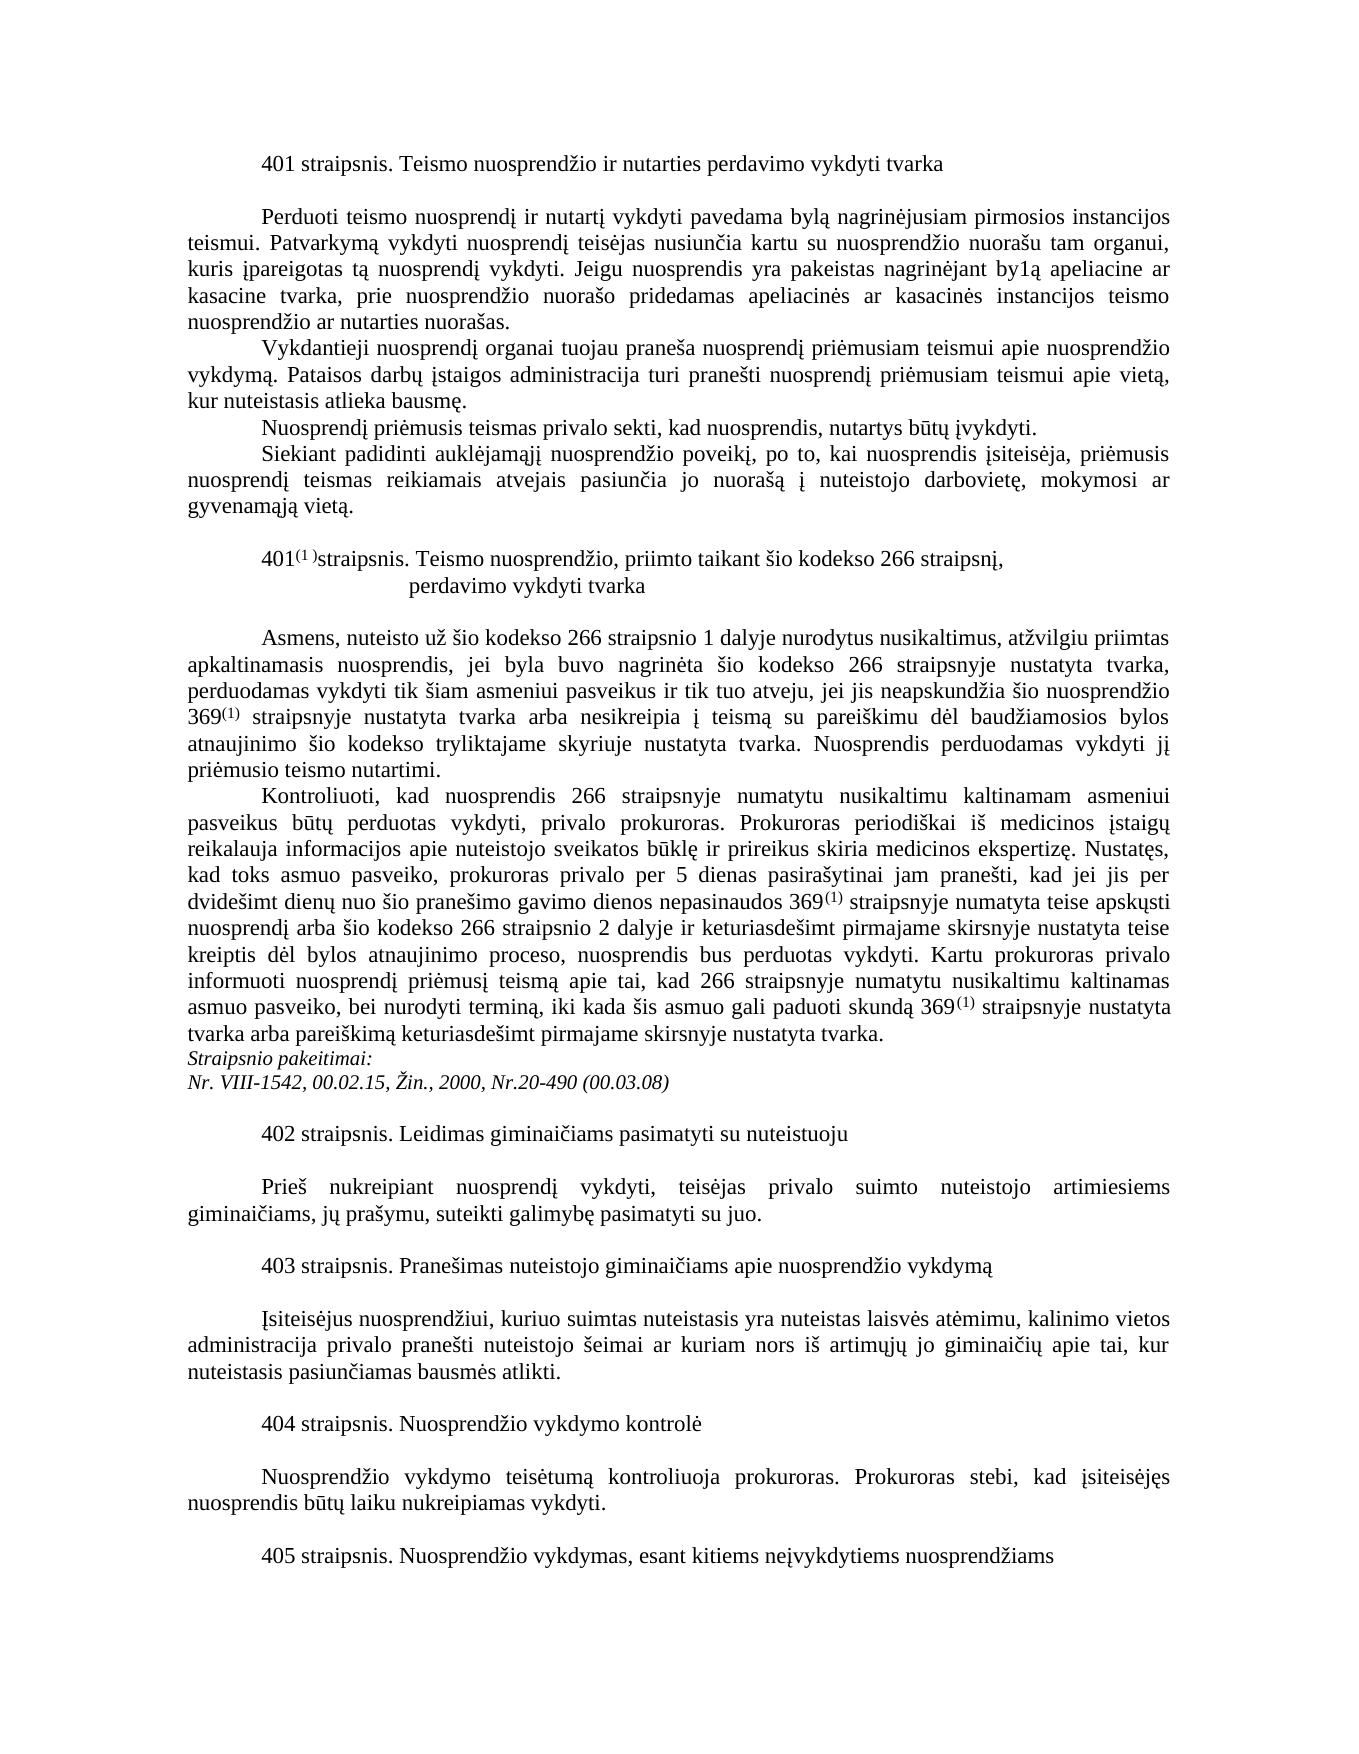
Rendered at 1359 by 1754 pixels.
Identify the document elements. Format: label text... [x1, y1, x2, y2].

text 401 straipsnis. Teismo nuosprendžio ir nutarties perdavimo vykdyti tvarka [187, 150, 1171, 176]
text Vykdantieji nuosprendį organai tuojau praneša nuosprendį priėmusiam teismui apie nuosprendžio vykdymą. Pataisos darbų įstaigos administracija turi pranešti nuosprendį priėmusiam teismui apie vietą, kur nuteistasis atlieka bausmę. [187, 334, 1171, 413]
text Kontroliuoti, kad nuosprendis 266 straipsnyje numatytu nusikaltimu kaltinamam asmeniui pasveikus būtų perduotas vykdyti, privalo prokuroras. Prokuroras periodiškai iš medicinos įstaigų reikalauja informacijos apie nuteistojo sveikatos būklę ir prireikus skiria medicinos ekspertizę. Nustatęs, kad toks asmuo pasveiko, prokuroras privalo per 5 dienas pasirašytinai jam pranešti, kad jei jis per dvidešimt dienų nuo šio pranešimo gavimo dienos nepasinaudos 369(1) straipsnyje numatyta teise apskųsti nuosprendį arba šio kodekso 266 straipsnio 2 dalyje ir keturiasdešimt pirmajame skirsnyje nustatyta teise kreiptis dėl bylos atnaujinimo proceso, nuosprendis bus perduotas vykdyti. Kartu prokuroras privalo informuoti nuosprendį priėmusį teismą apie tai, kad 266 straipsnyje numatytu nusikaltimu kaltinamas asmuo pasveiko, bei nurodyti terminą, iki kada šis asmuo gali paduoti skundą 369(1) straipsnyje nustatyta tvarka arba pareiškimą keturiasdešimt pirmajame skirsnyje nustatyta tvarka. [187, 782, 1171, 1046]
text Siekiant padidinti auklėjamąjį nuosprendžio poveikį, po to, kai nuosprendis įsiteisėja, priėmusis nuosprendį teismas reikiamais atvejais pasiunčia jo nuorašą į nuteistojo darbovietę, mokymosi ar gyvenamąją vietą. [187, 440, 1171, 519]
text 404 straipsnis. Nuosprendžio vykdymo kontrolė [187, 1410, 1171, 1437]
text Nuosprendį priėmusis teismas privalo sekti, kad nuosprendis, nutartys būtų įvykdyti. [187, 413, 1171, 440]
text perdavimo vykdyti tvarka [409, 572, 1171, 598]
text Asmens, nuteisto už šio kodekso 266 straipsnio 1 dalyje nurodytus nusikaltimus, atžvilgiu priimtas apkaltinamasis nuosprendis, jei byla buvo nagrinėta šio kodekso 266 straipsnyje nustatyta tvarka, perduodamas vykdyti tik šiam asmeniui pasveikus ir tik tuo atveju, jei jis neapskundžia šio nuosprendžio 369(1) straipsnyje nustatyta tvarka arba nesikreipia į teismą su pareiškimu dėl baudžiamosios bylos atnaujinimo šio kodekso tryliktajame skyriuje nustatyta tvarka. Nuosprendis perduodamas vykdyti jį priėmusio teismo nutartimi. [187, 624, 1171, 782]
text Straipsnio pakeitimai: [187, 1046, 1171, 1070]
text Įsiteisėjus nuosprendžiui, kuriuo suimtas nuteistasis yra nuteistas laisvės atėmimu, kalinimo vietos administracija privalo pranešti nuteistojo šeimai ar kuriam nors iš artimųjų jo giminaičių apie tai, kur nuteistasis pasiunčiamas bausmės atlikti. [187, 1305, 1171, 1384]
text Perduoti teismo nuosprendį ir nutartį vykdyti pavedama bylą nagrinėjusiam pirmosios instancijos teismui. Patvarkymą vykdyti nuosprendį teisėjas nusiunčia kartu su nuosprendžio nuorašu tam organui, kuris įpareigotas tą nuosprendį vykdyti. Jeigu nuosprendis yra pakeistas nagrinėjant by1ą apeliacine ar kasacine tvarka, prie nuosprendžio nuorašo pridedamas apeliacinės ar kasacinės instancijos teismo nuosprendžio ar nutarties nuorašas. [187, 203, 1171, 334]
text Nr. VIII-1542, 00.02.15, Žin., 2000, Nr.20-490 (00.03.08) [187, 1070, 1171, 1094]
text 401(1 )straipsnis. Teismo nuosprendžio, priimto taikant šio kodekso 266 straipsnį, [261, 545, 1171, 572]
text Nuosprendžio vykdymo teisėtumą kontroliuoja prokuroras. Prokuroras stebi, kad įsiteisėjęs nuosprendis būtų laiku nukreipiamas vykdyti. [187, 1463, 1171, 1516]
text 405 straipsnis. Nuosprendžio vykdymas, esant kitiems neįvykdytiems nuosprendžiams [187, 1542, 1171, 1568]
text 403 straipsnis. Pranešimas nuteistojo giminaičiams apie nuosprendžio vykdymą [187, 1252, 1171, 1279]
text 402 straipsnis. Leidimas giminaičiams pasimatyti su nuteistuoju [187, 1121, 1171, 1147]
text Prieš nukreipiant nuosprendį vykdyti, teisėjas privalo suimto nuteistojo artimiesiems giminaičiams, jų prašymu, suteikti galimybę pasimatyti su juo. [187, 1173, 1171, 1226]
